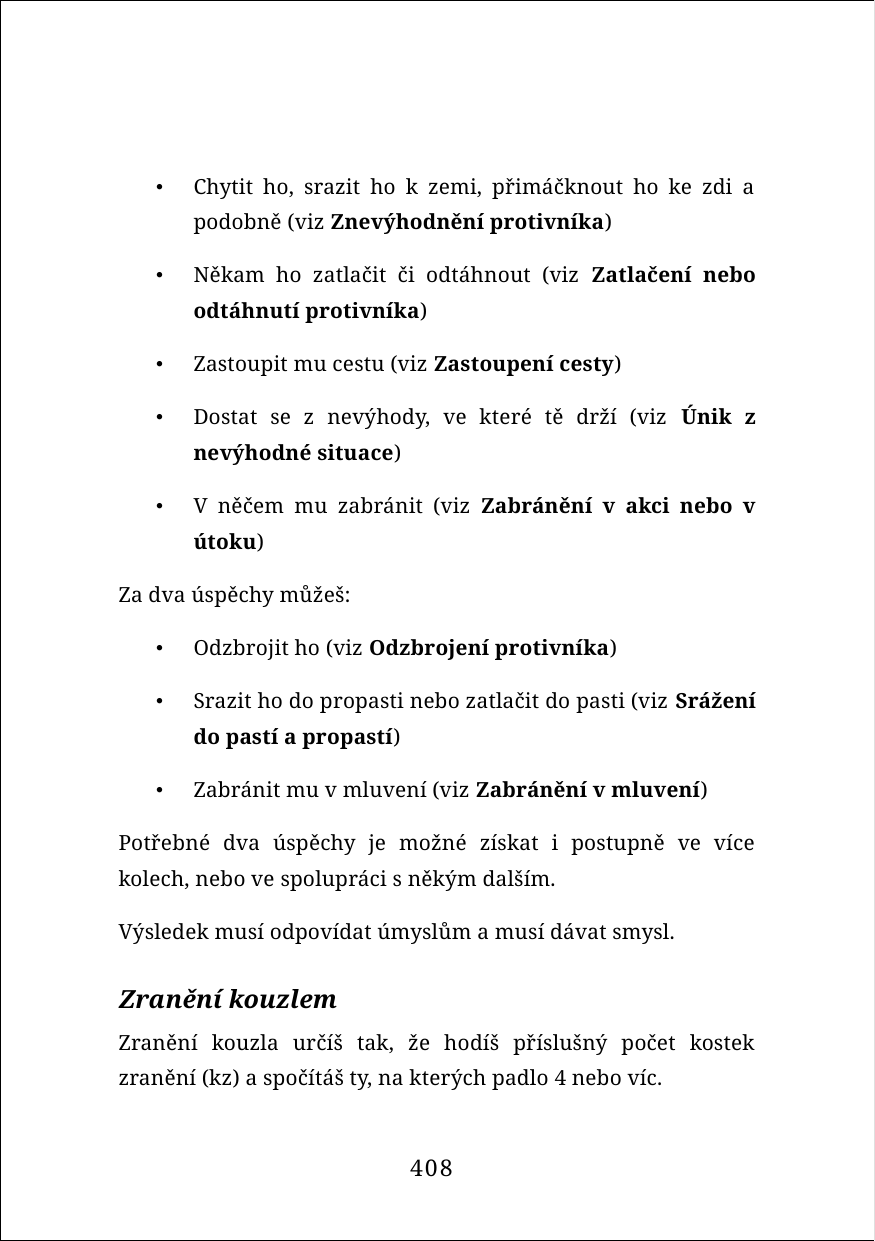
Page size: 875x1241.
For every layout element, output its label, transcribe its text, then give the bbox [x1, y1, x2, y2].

list Odzbrojit ho (viz Odzbrojení protivníka) [156, 633, 756, 662]
subtitle Zranění kouzlem [118, 982, 756, 1016]
list Někam ho zatlačit či odtáhnout (viz Zatlačení nebo odtáhnutí protivníka) [156, 261, 756, 324]
text Potřebné dva úspěchy je možné získat i postupně ve více kolech, nebo ve spolupráci s někým dalším. [118, 828, 756, 892]
text Za dva úspěchy můžeš: [118, 580, 756, 608]
list Srazit ho do propasti nebo zatlačit do pasti (viz Srážení do pastí a propastí) [156, 686, 756, 750]
list Zabránit mu v mluvení (viz Zabránění v mluvení) [156, 775, 756, 804]
list V něčem mu zabránit (viz Zabránění v akci nebo v útoku) [156, 491, 756, 555]
list Zastoupit mu cestu (viz Zastoupení cesty) [156, 349, 756, 378]
list Dostat se z nevýhody, ve které tě drží (viz Únik z nevýhodné situace) [156, 402, 756, 466]
list Chytit ho, srazit ho k zemi, přimáčknout ho ke zdi a podobně (viz Znevýhodnění protivníka) [156, 172, 756, 236]
text Zranění kouzla určíš tak, že hodíš příslušný počet kostek zranění (kz) a spočítáš ty, na kterých padlo 4 nebo víc. [118, 1028, 756, 1092]
text Výsledek musí odpovídat úmyslům a musí dávat smysl. [118, 917, 756, 946]
